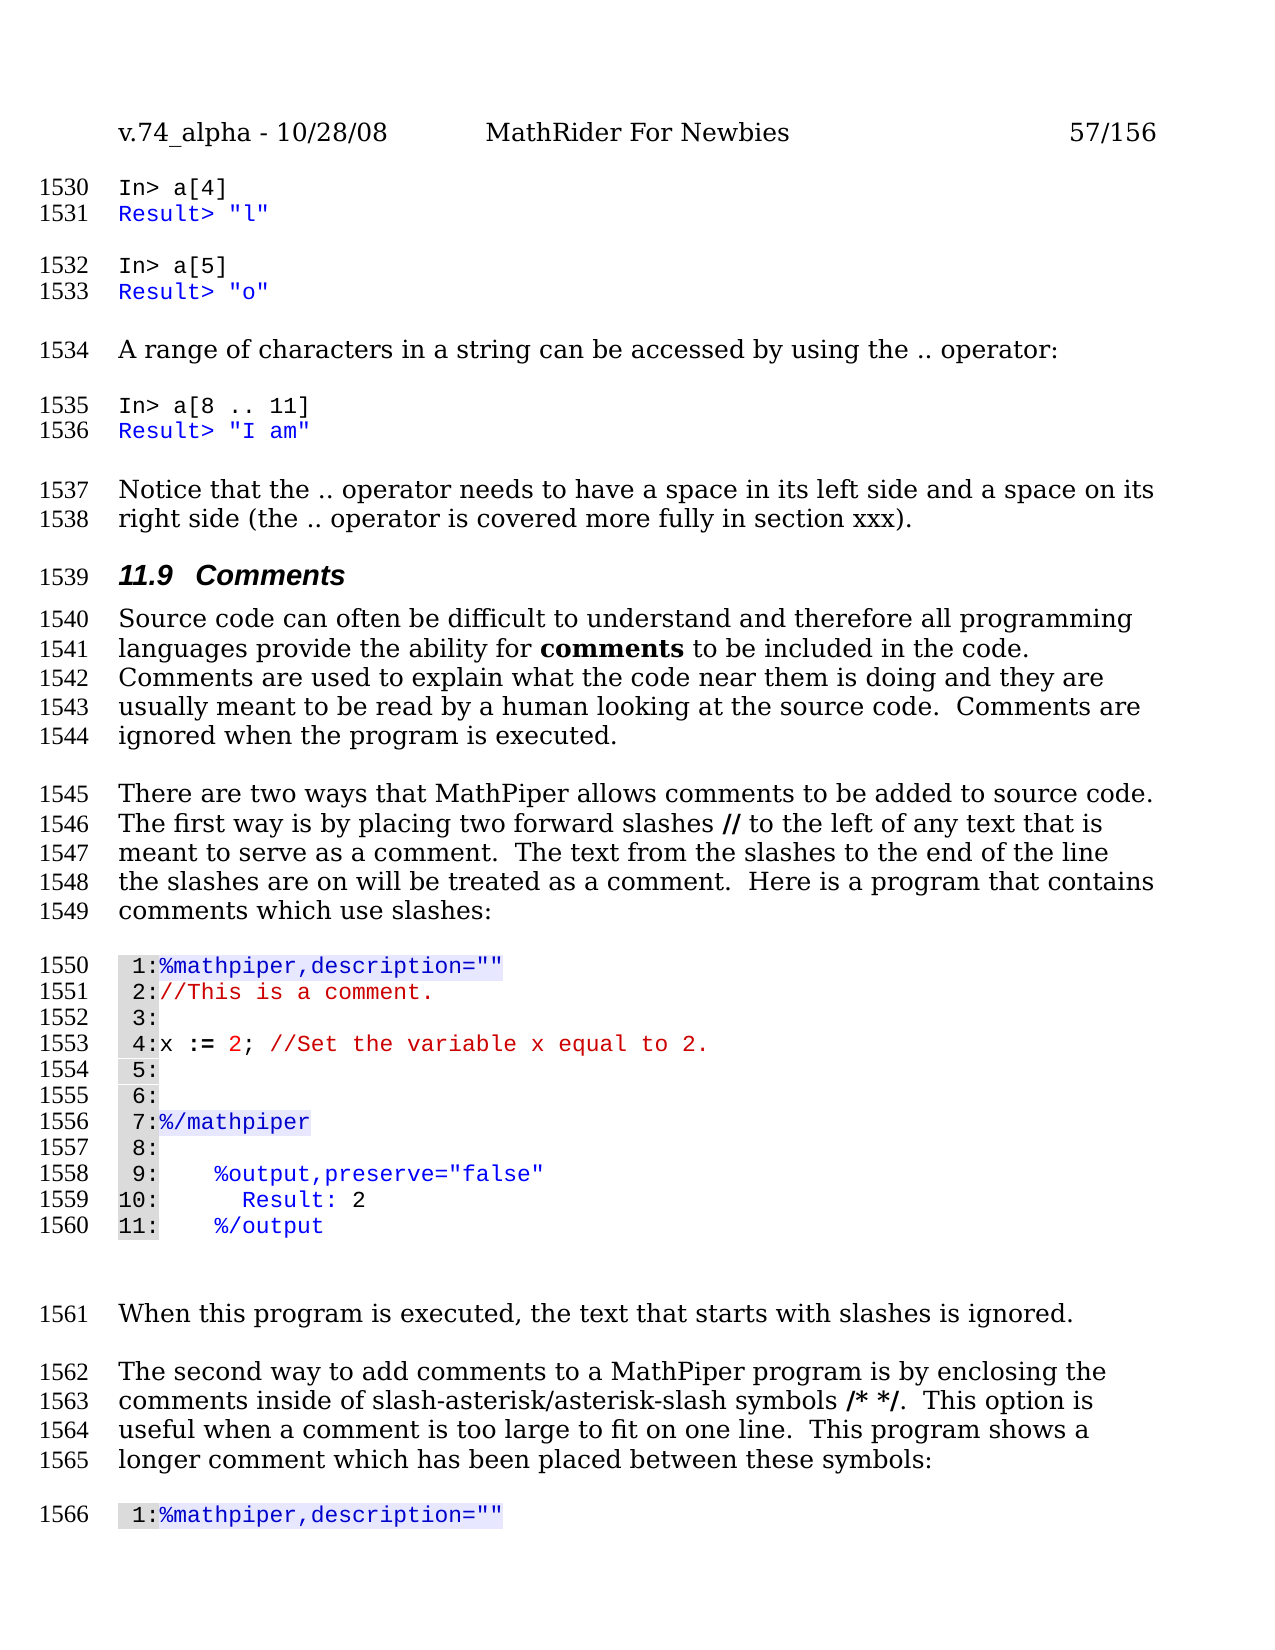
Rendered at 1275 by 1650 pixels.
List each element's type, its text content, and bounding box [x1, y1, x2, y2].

text When this program is executed, the text that starts with slashes is ignored. [118, 1299, 1157, 1328]
text In> a[5] [118, 254, 1157, 281]
text There are two ways that MathPiper allows comments to be added to source code. The first way is by placing two forward slashes // to the left of any text that is meant to serve as a comment. The text from the slashes to the end of the line the slashes are on will be treated as a comment. Here is a program that contains comments which use slashes: [118, 779, 1157, 926]
text In> a[4] [118, 177, 1157, 203]
text Result> "l" [118, 203, 1157, 229]
text 11: %/output [118, 1214, 1157, 1240]
text 4:x := 2; //Set the variable x equal to 2. [118, 1033, 1157, 1058]
text Notice that the .. operator needs to have a space in its left side and a space on its right side (the .. operator is covered more fully in section xxx). [118, 475, 1157, 533]
text In> a[8 .. 11] [118, 394, 1157, 420]
subtitle Comments [118, 558, 1157, 592]
text 8: [118, 1136, 1157, 1162]
text 1:%mathpiper,description="" [118, 955, 1157, 981]
text 9: %output,preserve="false" [118, 1162, 1157, 1188]
text Result> "I am" [118, 420, 1157, 446]
text A range of characters in a string can be accessed by using the .. operator: [118, 336, 1157, 365]
text 3: [118, 1007, 1157, 1033]
text Result> "o" [118, 281, 1157, 306]
text Source code can often be difficult to understand and therefore all programming languages provide the ability for comments to be included in the code. Comments are used to explain what the code near them is doing and they are usually meant to be read by a human looking at the source code. Comments are ignored when the program is executed. [118, 604, 1157, 750]
text 2://This is a comment. [118, 981, 1157, 1007]
text 5: [118, 1058, 1157, 1084]
text The second way to add comments to a MathPiper program is by enclosing the comments inside of slash-asterisk/asterisk-slash symbols /* */. This option is useful when a comment is too large to fit on one line. This program shows a longer comment which has been placed between these symbols: [118, 1357, 1157, 1474]
text 10: Result: 2 [118, 1188, 1157, 1214]
text 6: [118, 1084, 1157, 1110]
text 7:%/mathpiper [118, 1110, 1157, 1136]
text 1:%mathpiper,description="" [118, 1503, 1157, 1529]
